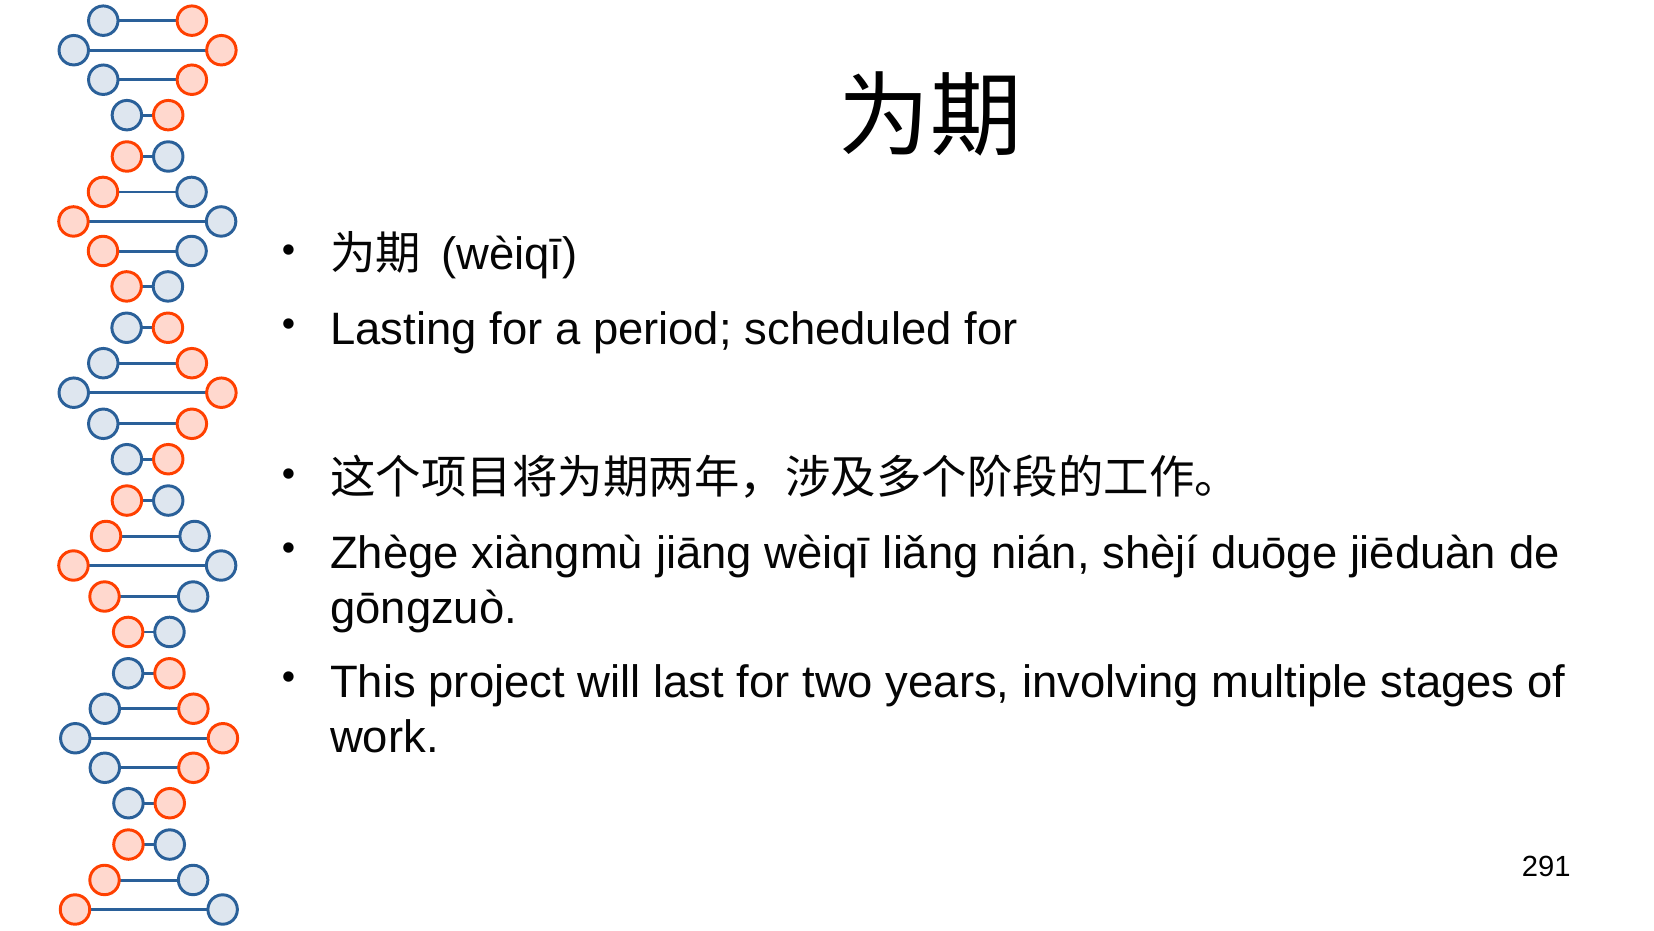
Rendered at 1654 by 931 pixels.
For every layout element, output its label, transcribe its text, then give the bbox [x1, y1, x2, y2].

list 为期 (wèiqī) Lasting for a period; scheduled for 这个项目将为期两年，涉及多个阶段的工作。 Zhège xiàngmù jiāng wèiqī liǎng nián, shèjí duōge jiēduàn de gōngzuò. This project will last for two years, involving multiple stages of work. [265, 224, 1595, 764]
title 为期 [265, 35, 1595, 189]
